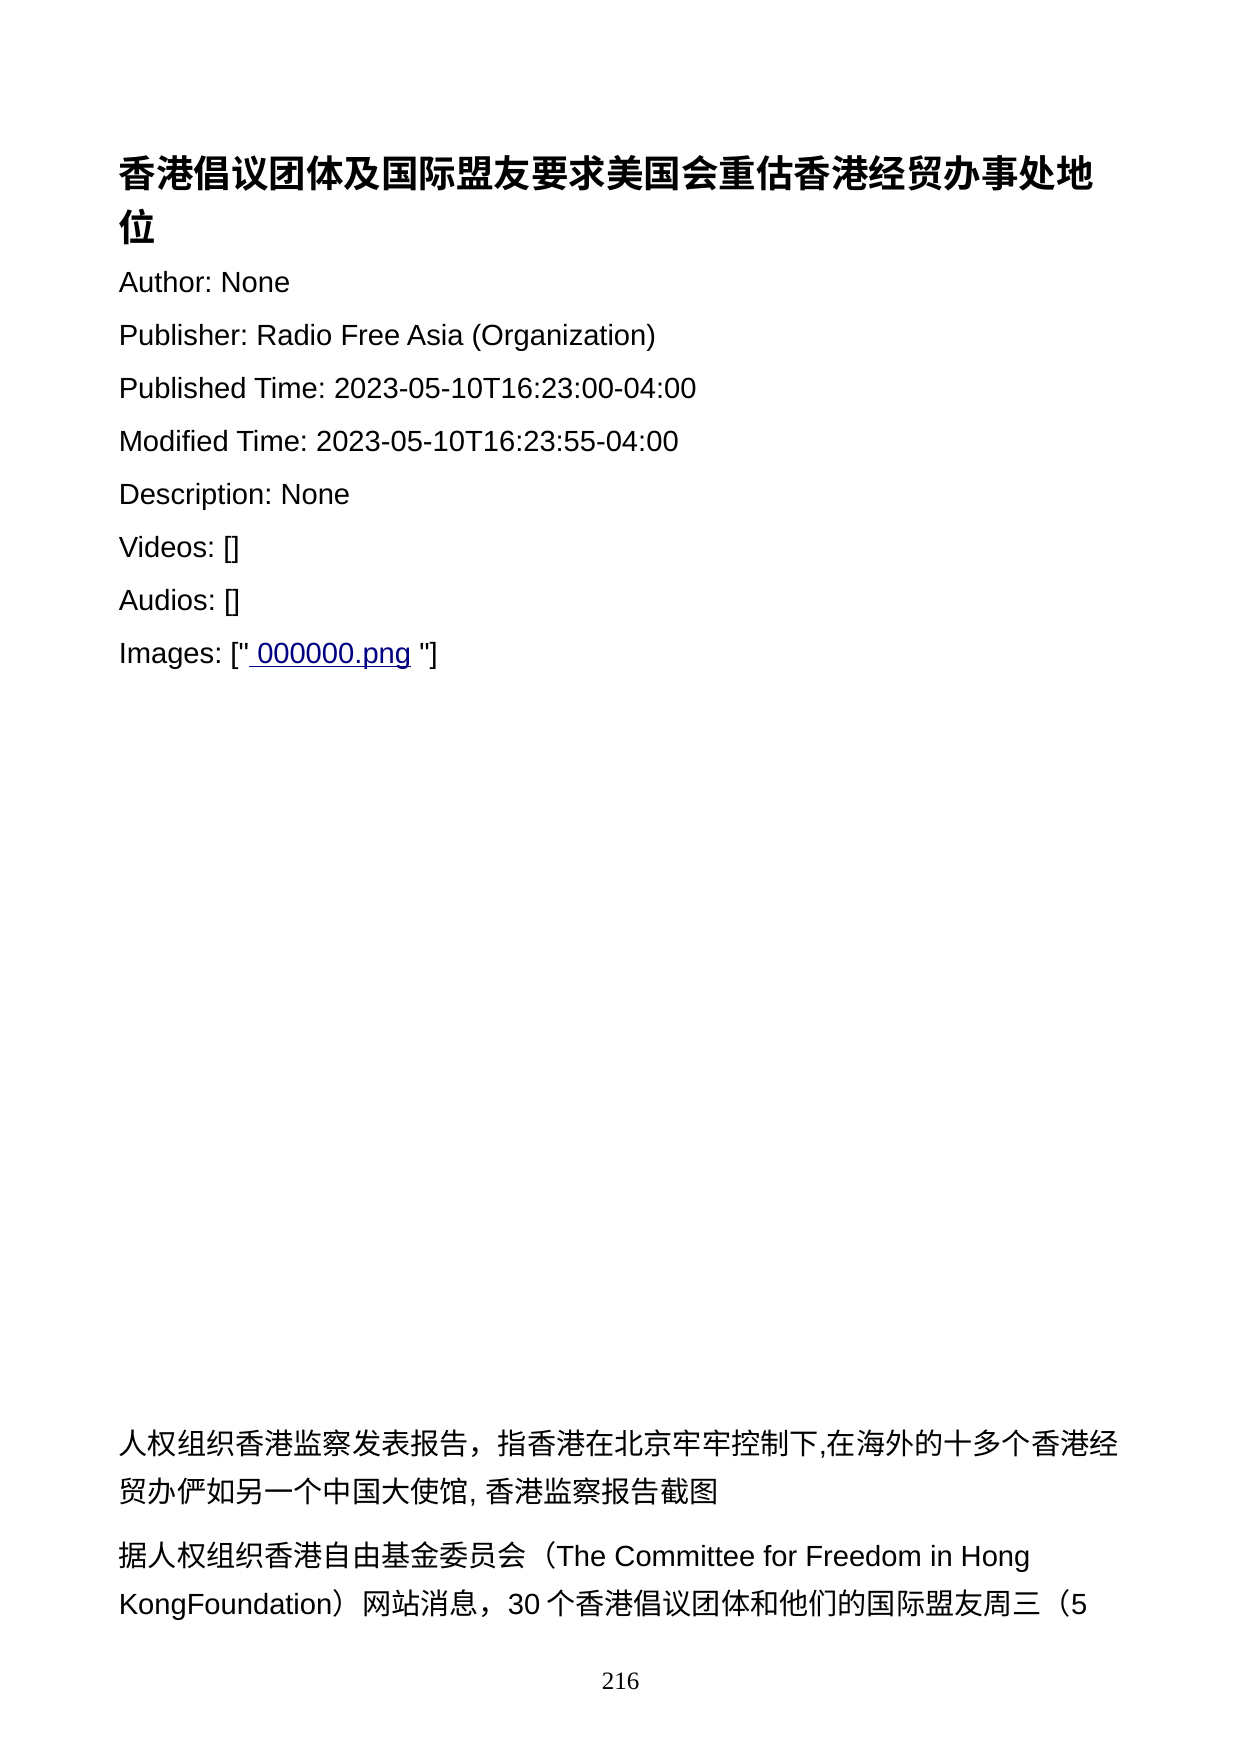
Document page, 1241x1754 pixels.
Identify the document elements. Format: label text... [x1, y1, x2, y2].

text Audios: [] [118, 583, 1122, 617]
text Description: None [118, 477, 1122, 511]
text 人权组织香港监察发表报告，指香港在北京牢牢控制下,在海外的十多个香港经贸办俨如另一个中国大使馆, 香港监察报告截图 [118, 689, 1122, 1511]
text Author: None [118, 264, 1122, 298]
text Published Time: 2023-05-10T16:23:00-04:00 [118, 371, 1122, 404]
text Images: [" 000000.png "] [118, 636, 1122, 670]
subtitle 香港倡议团体及国际盟友要求美国会重估香港经贸办事处地位 [118, 143, 1122, 252]
text Modified Time: 2023-05-10T16:23:55-04:00 [118, 424, 1122, 457]
text 据人权组织香港自由基金委员会（The Committee for Freedom in Hong KongFoundation）网站消息，30个香港倡议团体和他们的国际盟友周三（5 [118, 1532, 1122, 1623]
text Videos: [] [118, 530, 1122, 564]
text Publisher: Radio Free Asia (Organization) [118, 318, 1122, 351]
